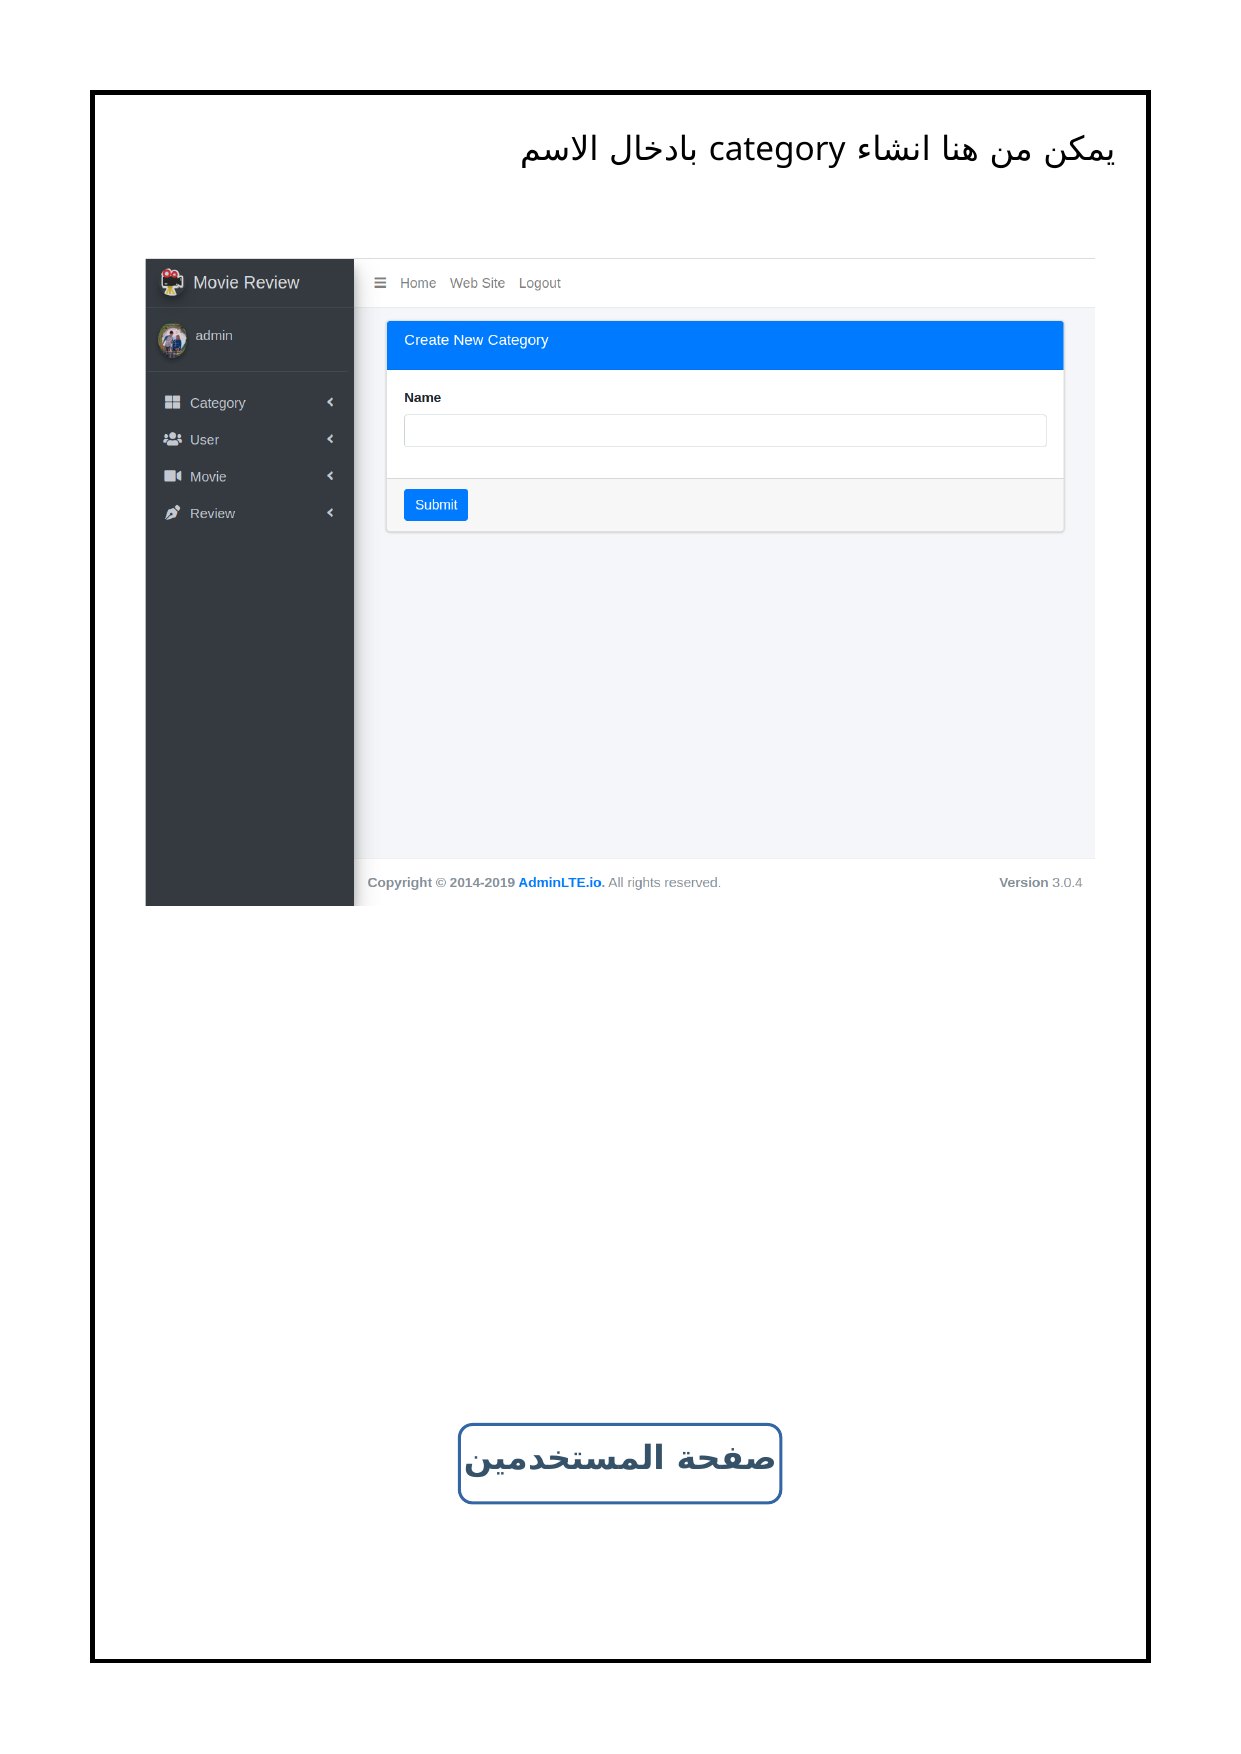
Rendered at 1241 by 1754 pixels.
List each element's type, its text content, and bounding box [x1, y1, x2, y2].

picture [145, 258, 1095, 906]
text [125, 1439, 457, 1478]
text صفحة المستخدمين [461, 1439, 779, 1478]
text يمكن من هنا انشاء category بادخال الاسم [125, 125, 1116, 170]
text [783, 1439, 1116, 1478]
